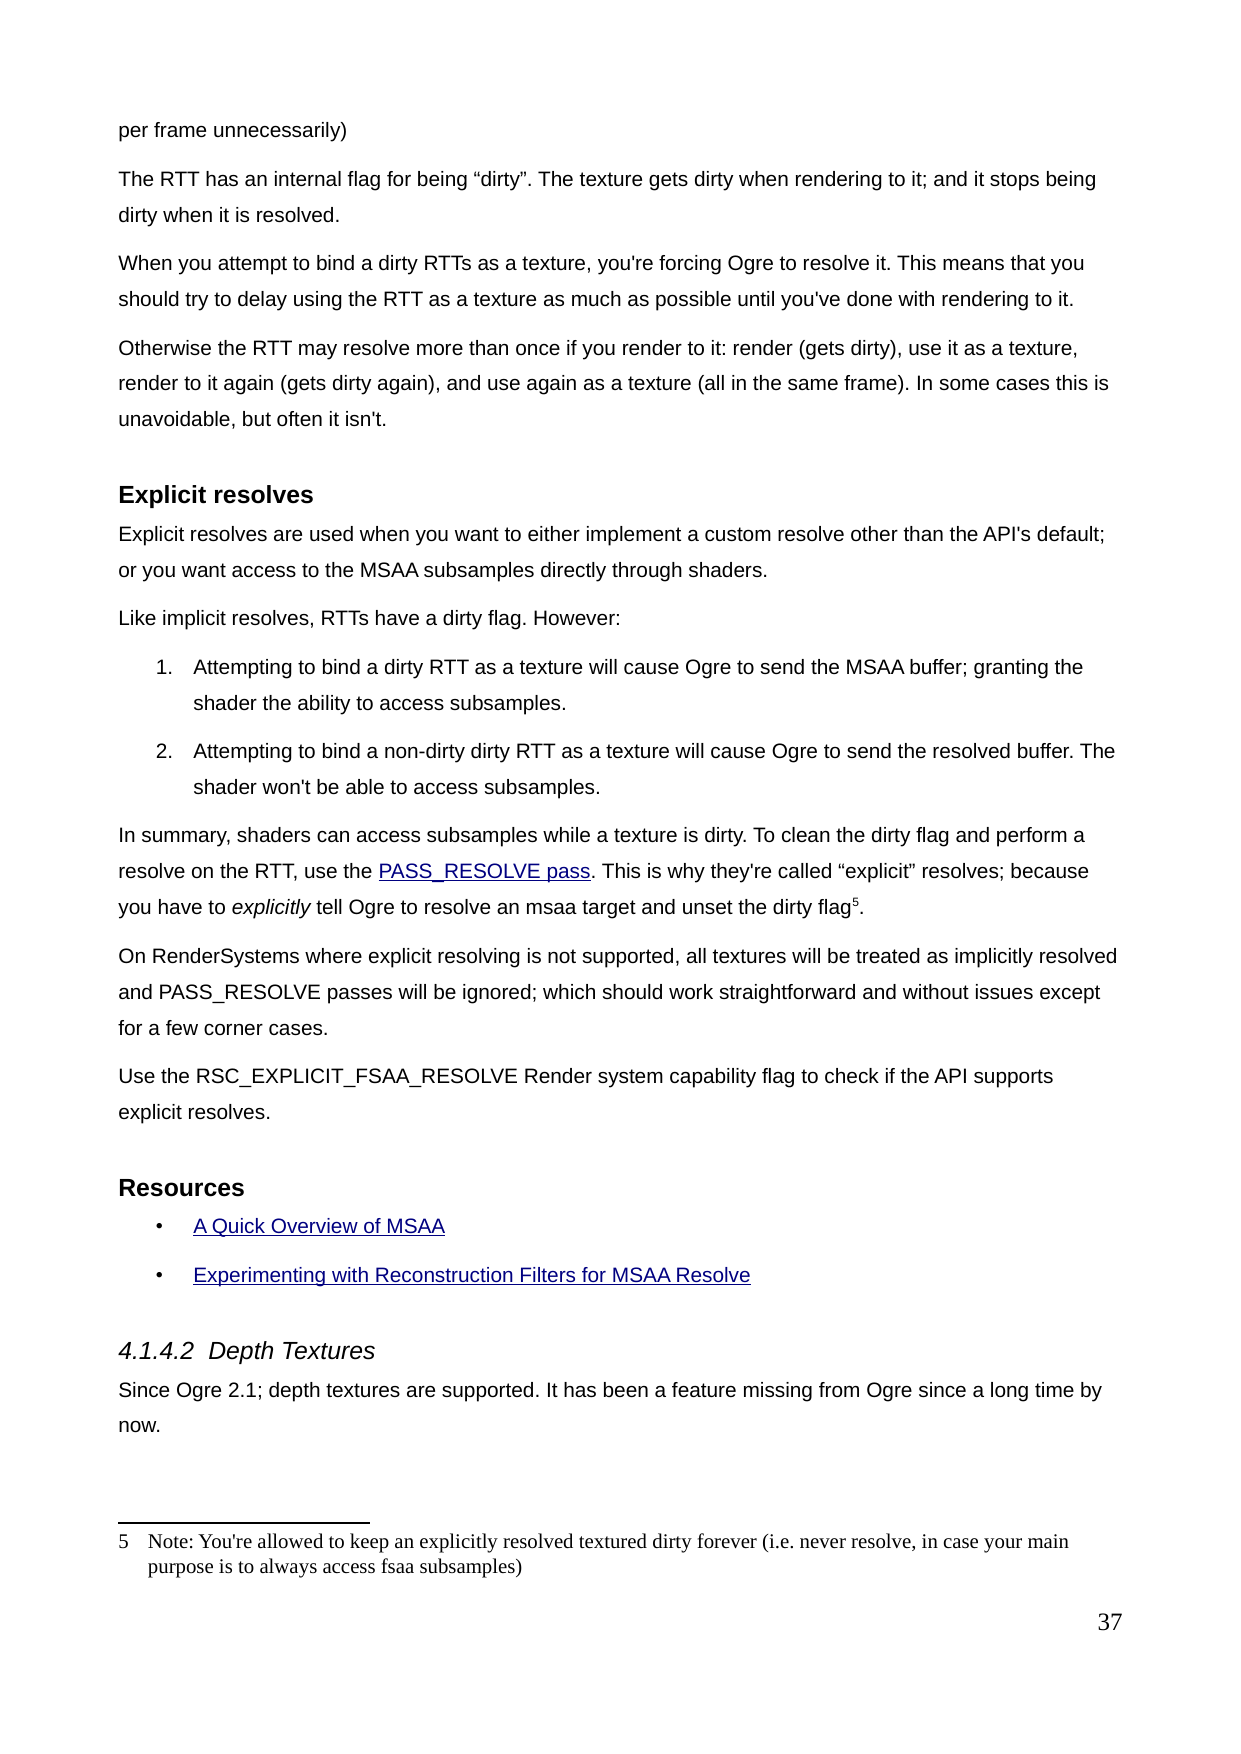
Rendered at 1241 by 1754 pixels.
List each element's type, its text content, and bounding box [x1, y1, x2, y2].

text Explicit resolves are used when you want to either implement a custom resolve other than the API's default; or you want access to the MSAA subsamples directly through shaders. [118, 522, 1122, 582]
text per frame unnecessarily) [118, 118, 1122, 142]
text The RTT has an internal flag for being “dirty”. The texture gets dirty when rendering to it; and it stops being dirty when it is resolved. [118, 167, 1122, 226]
subtitle Depth Textures [118, 1336, 1122, 1365]
text When you attempt to bind a dirty RTTs as a texture, you're forcing Ogre to resolve it. This means that you should try to delay using the RTT as a texture as much as possible until you've done with rendering to it. [118, 251, 1122, 311]
list A Quick Overview of MSAA [156, 1214, 1122, 1238]
list Experimenting with Reconstruction Filters for MSAA Resolve [156, 1263, 1122, 1287]
text Note: You're allowed to keep an explicitly resolved textured dirty forever (i.e. never resolve, in case your main purpose is to always access fsaa subsamples) [118, 1529, 1122, 1578]
text Since Ogre 2.1; depth textures are supported. It has been a feature missing from Ogre since a long time by now. [118, 1377, 1122, 1437]
list Attempting to bind a non-dirty dirty RTT as a texture will cause Ogre to send the resolved buffer. The shader won't be able to access subsamples. [156, 739, 1122, 799]
subtitle Resources [118, 1173, 1122, 1202]
text In summary, shaders can access subsamples while a texture is dirty. To clean the dirty flag and perform a resolve on the RTT, use the PASS_RESOLVE pass. This is why they're called “explicit” resolves; because you have to explicitly tell Ogre to resolve an msaa target and unset the dirty flag. [118, 823, 1122, 919]
text On RenderSystems where explicit resolving is not supported, all textures will be treated as implicitly resolved and PASS_RESOLVE passes will be ignored; which should work straightforward and without issues except for a few corner cases. [118, 943, 1122, 1039]
text Like implicit resolves, RTTs have a dirty flag. However: [118, 606, 1122, 630]
list Attempting to bind a dirty RTT as a texture will cause Ogre to send the MSAA buffer; granting the shader the ability to access subsamples. [156, 654, 1122, 714]
text Use the RSC_EXPLICIT_FSAA_RESOLVE Render system capability flag to check if the API supports explicit resolves. [118, 1064, 1122, 1124]
subtitle Explicit resolves [118, 481, 1122, 509]
text Otherwise the RTT may resolve more than once if you render to it: render (gets dirty), use it as a texture, render to it again (gets dirty again), and use again as a texture (all in the same frame). In some cases this is unavoidable, but often it isn't. [118, 335, 1122, 431]
